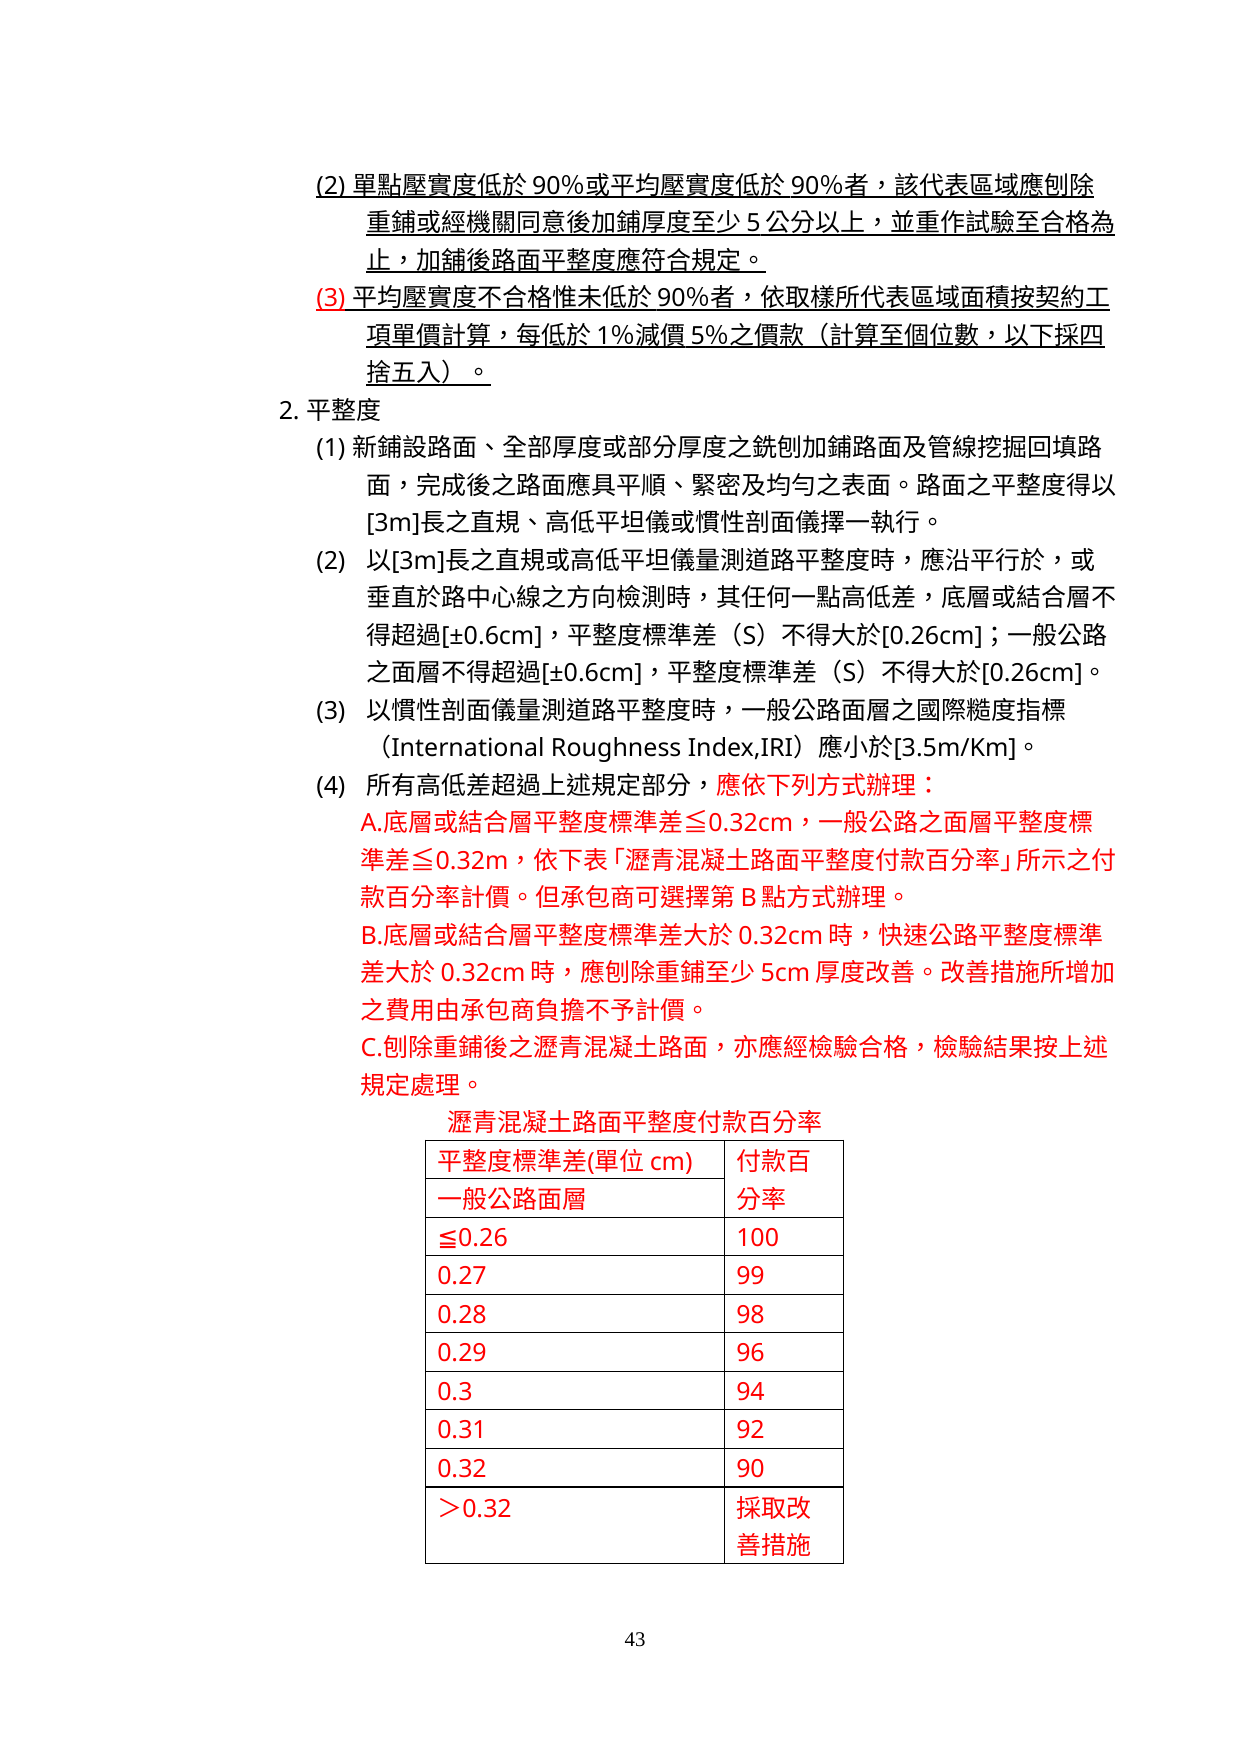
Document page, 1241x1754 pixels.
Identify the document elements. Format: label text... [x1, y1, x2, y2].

table_header 付款百分率 [725, 1141, 843, 1217]
table_cell 100 [725, 1218, 843, 1255]
table_cell 一般公路面層 [426, 1179, 724, 1217]
table_cell ＞0.32 [426, 1488, 724, 1562]
table_cell 0.31 [426, 1410, 724, 1448]
text (2) 以[3m]長之直規或高低平坦儀量測道路平整度時，應沿平行於，或垂直於路中心線之方向檢測時，其任何一點高低差，底層或結合層不得超過[±0.6cm]，平整度標準差（S）不得大於[0.26cm]；一般公路之面層不得超過[±0.6cm]，平整度標準差（S）不得大於[0.26cm]。 [316, 539, 1116, 689]
text (1) 新鋪設路面、全部厚度或部分厚度之銑刨加鋪路面及管線挖掘回填路面，完成後之路面應具平順、緊密及均勻之表面。路面之平整度得以[3m]長之直規、高低平坦儀或慣性剖面儀擇一執行。 [316, 427, 1116, 539]
table_cell 99 [725, 1256, 843, 1294]
text (3) 以慣性剖面儀量測道路平整度時，一般公路面層之國際糙度指標（International Roughness Index,IRI）應小於[3.5m/Km]。 [316, 689, 1116, 764]
text 瀝青混凝土路面平整度付款百分率 [153, 1102, 1116, 1139]
text C.刨除重鋪後之瀝青混凝土路面，亦應經檢驗合格，檢驗結果按上述規定處理。 [360, 1027, 1116, 1102]
text 2. 平整度 [278, 389, 1116, 427]
text (4) 所有高低差超過上述規定部分，應依下列方式辦理： [316, 764, 1116, 802]
table_cell 96 [725, 1333, 843, 1371]
table_cell 98 [725, 1295, 843, 1332]
table_header 平整度標準差(單位cm) [426, 1141, 724, 1178]
text A.底層或結合層平整度標準差≦0.32cm，一般公路之面層平整度標準差≦0.32m，依下表「瀝青混凝土路面平整度付款百分率」所示之付款百分率計價。但承包商可選擇第B點方式辦理。 [360, 802, 1116, 914]
table_cell 0.3 [426, 1372, 724, 1409]
table_cell 94 [725, 1372, 843, 1409]
text (3) 平均壓實度不合格惟未低於90％者，依取樣所代表區域面積按契約工項單價計算，每低於1％減價5％之價款（計算至個位數，以下採四捨五入）。 [316, 277, 1116, 389]
table_cell 0.32 [426, 1449, 724, 1486]
table_cell 採取改善措施 [725, 1488, 843, 1562]
table_cell ≦0.26 [426, 1218, 724, 1255]
table_cell 92 [725, 1410, 843, 1448]
table_cell 0.27 [426, 1256, 724, 1294]
text B.底層或結合層平整度標準差大於0.32cm時，快速公路平整度標準差大於0.32cm時，應刨除重鋪至少5cm厚度改善。改善措施所增加之費用由承包商負擔不予計價。 [360, 914, 1116, 1027]
text (2) 單點壓實度低於90％或平均壓實度低於90％者，該代表區域應刨除重鋪或經機關同意後加鋪厚度至少5公分以上，並重作試驗至合格為止，加舖後路面平整度應符合規定。 [316, 164, 1116, 277]
table_cell 90 [725, 1449, 843, 1486]
table_cell 0.29 [426, 1333, 724, 1371]
table_cell 0.28 [426, 1295, 724, 1332]
